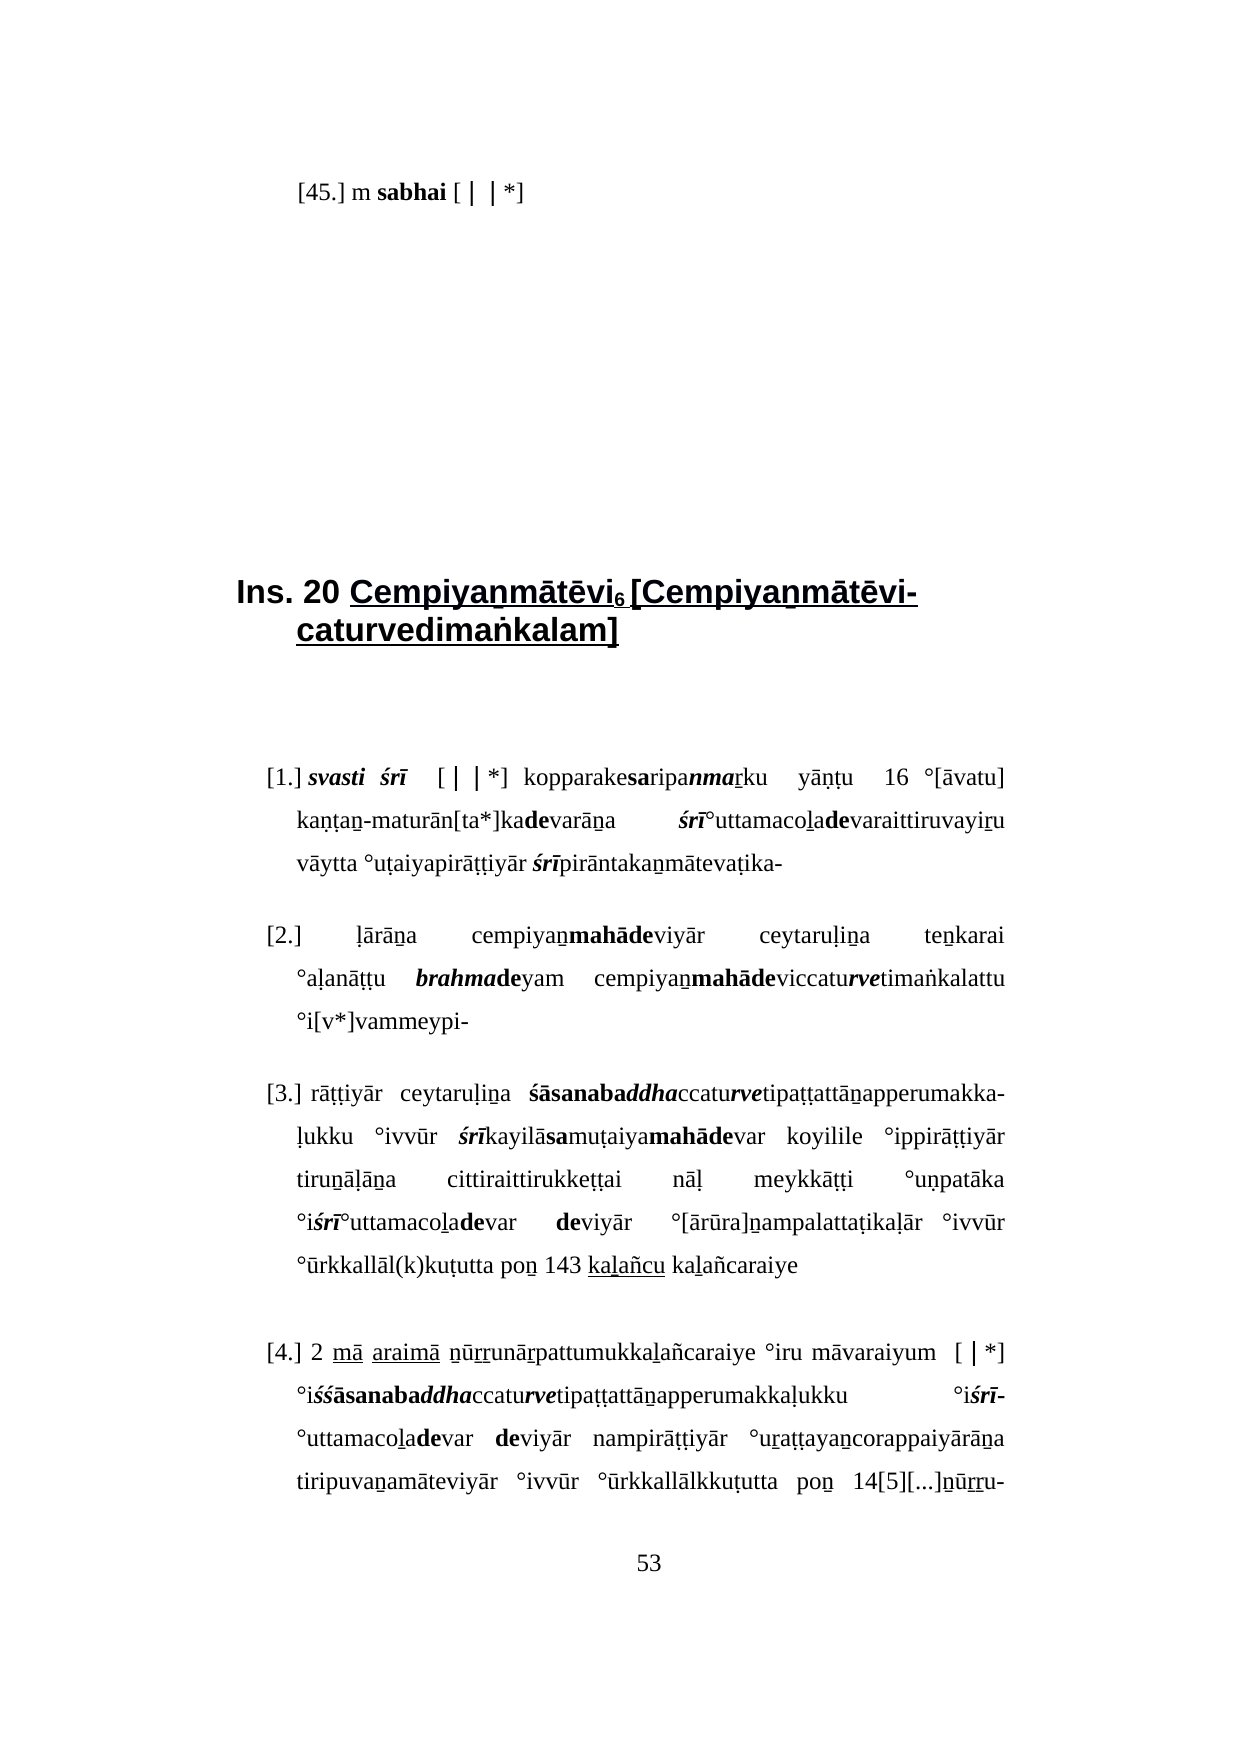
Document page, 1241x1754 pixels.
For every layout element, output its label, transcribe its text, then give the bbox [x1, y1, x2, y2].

text [4.] 2 mā araimā ṉūṟṟunāṟpattumukkaḻañcaraiye °iru māvaraiyum [❘*] °iśśāsanabaddhaccaturvetipaṭṭattāṉapperumakkaḷukku °iśrī-°uttamacoḻadevar deviyār nampirāṭṭiyār °uṟaṭṭayaṉcorappaiyārāṉa tiripuvaṉamāteviyār °ivvūr °ūrkkallālkkuṭutta poṉ 14[5][...]ṉūṟṟu- [266, 1337, 1005, 1495]
text [45.] m sabhai [❘❘*] [297, 177, 1061, 206]
text [1.] svasti śrī [❘❘*] kopparakesaripanmaṟku yāṇṭu 16 °[āvatu] kaṇṭaṉ-maturān[ta*]kadevarāṉa śrī°uttamacoḻadevaraittiruvayiṟu vāytta °uṭaiyapirāṭṭiyār śrīpirāntakaṉmātevaṭika- [266, 762, 1005, 877]
text [2.] ḷārāṉa cempiyaṉmahādeviyār ceytaruḷiṉa teṉkarai °aḷanāṭṭu brahmadeyam cempiyaṉmahādeviccaturvetimaṅkalattu °i[v*]vammeypi- [266, 920, 1005, 1035]
text [3.] rāṭṭiyār ceytaruḷiṉa śāsanabaddhaccaturvetipaṭṭattāṉapperumakka-ḷukku °ivvūr śrīkayilāsamuṭaiyamahādevar koyilile °ippirāṭṭiyār tiruṉāḷāṉa cittiraittirukkeṭṭai nāḷ meykkāṭṭi °uṇpatāka °iśrī°uttamacoḻadevar deviyār °[ārūra]ṉampalattaṭikaḷār °ivvūr °ūrkkallāl(k)kuṭutta poṉ 143 kaḻañcu kaḻañcaraiye [266, 1078, 1005, 1279]
subtitle Ins. 20 Cempiyaṉmātēvi6 [Cempiyaṉmātēvi-caturvedimaṅkalam] [236, 572, 1061, 649]
